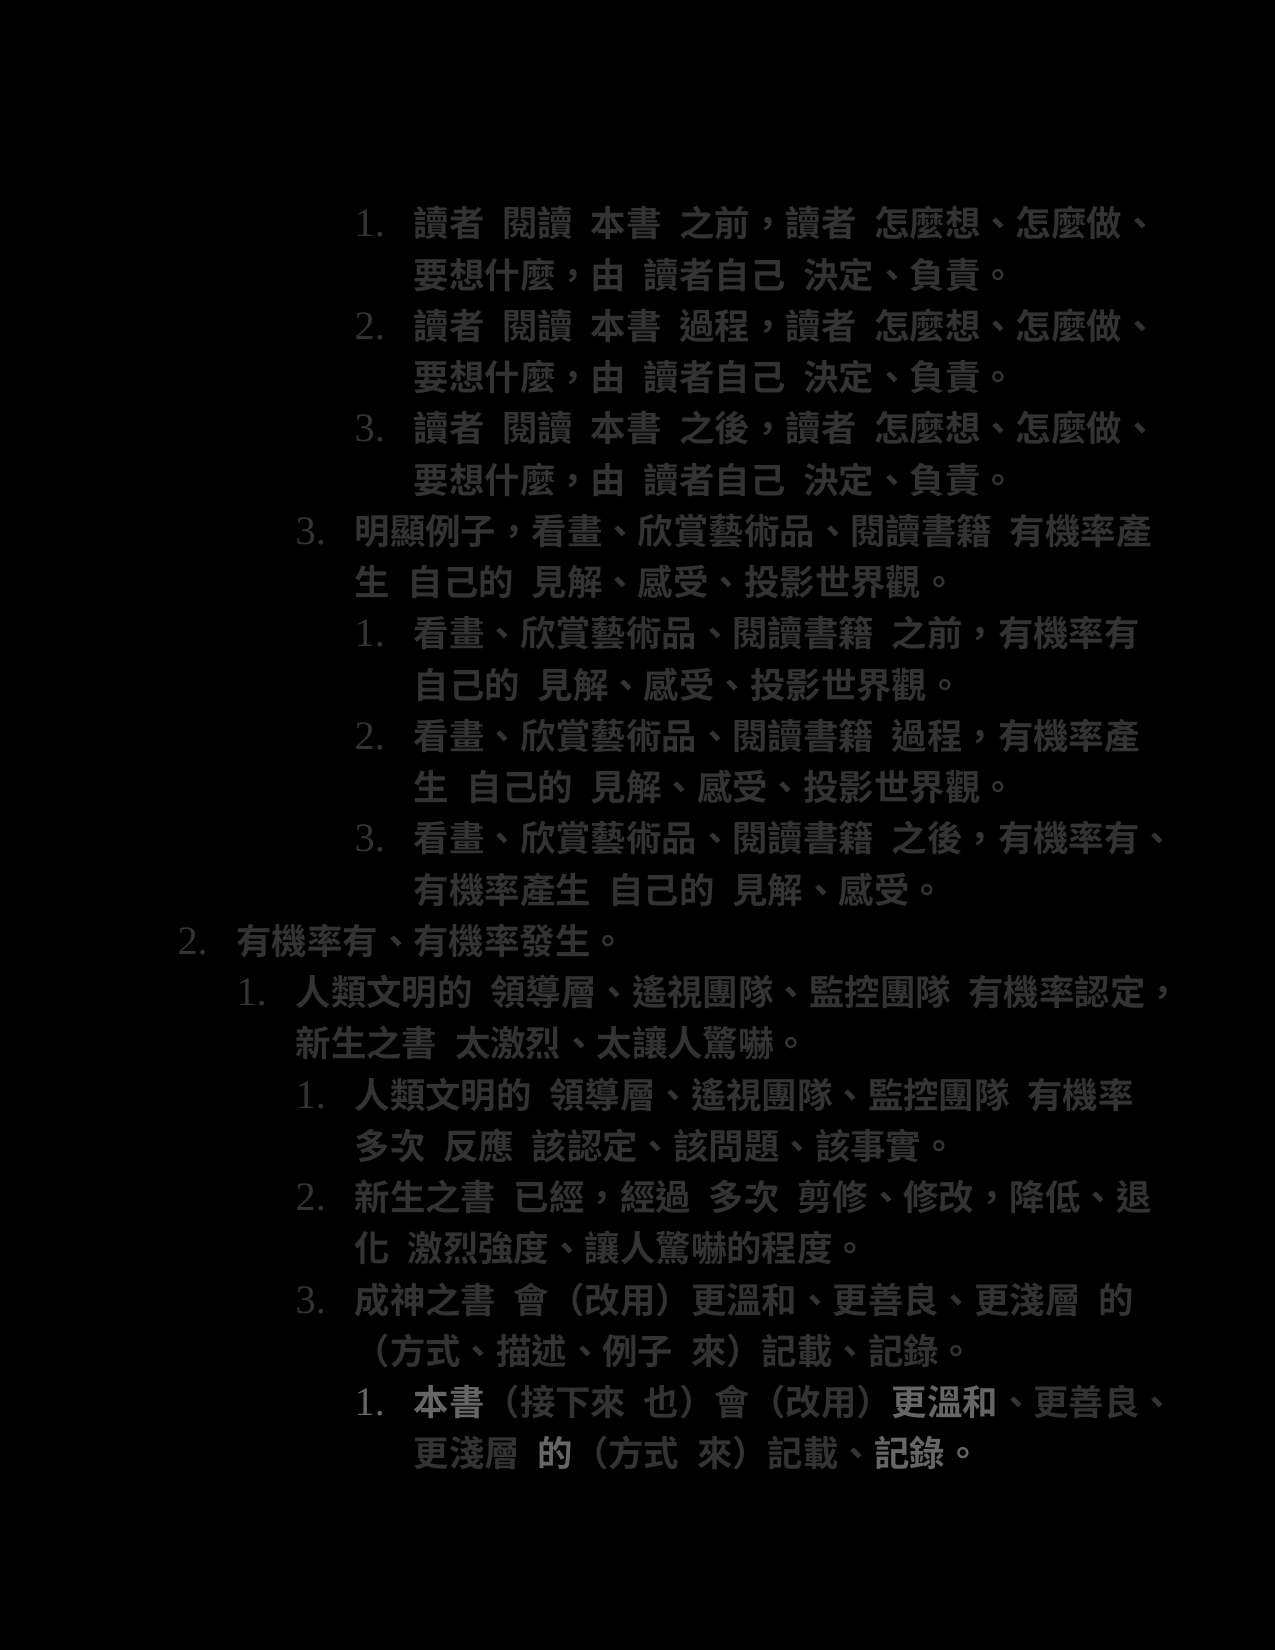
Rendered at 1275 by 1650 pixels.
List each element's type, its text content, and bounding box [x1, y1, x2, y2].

list 成神之書 會（改用）更溫和、更善良、更淺層 的（方式、描述、例子 來）記載、記錄。 [295, 1272, 1157, 1374]
list 人類文明的 領導層、遙視團隊、監控團隊 有機率多次 反應 該認定、該問題、該事實。 [295, 1067, 1157, 1169]
list 讀者 閱讀 本書 之前，讀者 怎麼想、怎麼做、要想什麼，由 讀者自己 決定、負責。 [354, 196, 1157, 298]
list 人類文明的 領導層、遙視團隊、監控團隊 有機率認定，新生之書 太激烈、太讓人驚嚇。 [236, 964, 1157, 1067]
list 本書（接下來 也）會（改用）更溫和、更善良、更淺層 的（方式 來）記載、記錄。 [354, 1374, 1157, 1477]
list 讀者 閱讀 本書 之後，讀者 怎麼想、怎麼做、要想什麼，由 讀者自己 決定、負責。 [354, 401, 1157, 503]
list 有機率有、有機率發生。 [177, 913, 1157, 964]
list 看畫、欣賞藝術品、閱讀書籍 之前，有機率有 自己的 見解、感受、投影世界觀。 [354, 606, 1157, 708]
list 讀者 閱讀 本書 過程，讀者 怎麼想、怎麼做、要想什麼，由 讀者自己 決定、負責。 [354, 298, 1157, 401]
list 明顯例子，看畫、欣賞藝術品、閱讀書籍 有機率產生 自己的 見解、感受、投影世界觀。 [295, 503, 1157, 606]
list 看畫、欣賞藝術品、閱讀書籍 之後，有機率有、有機率產生 自己的 見解、感受。 [354, 811, 1157, 913]
list 看畫、欣賞藝術品、閱讀書籍 過程，有機率產生 自己的 見解、感受、投影世界觀。 [354, 708, 1157, 811]
list 新生之書 已經，經過 多次 剪修、修改，降低、退化 激烈強度、讓人驚嚇的程度。 [295, 1169, 1157, 1272]
